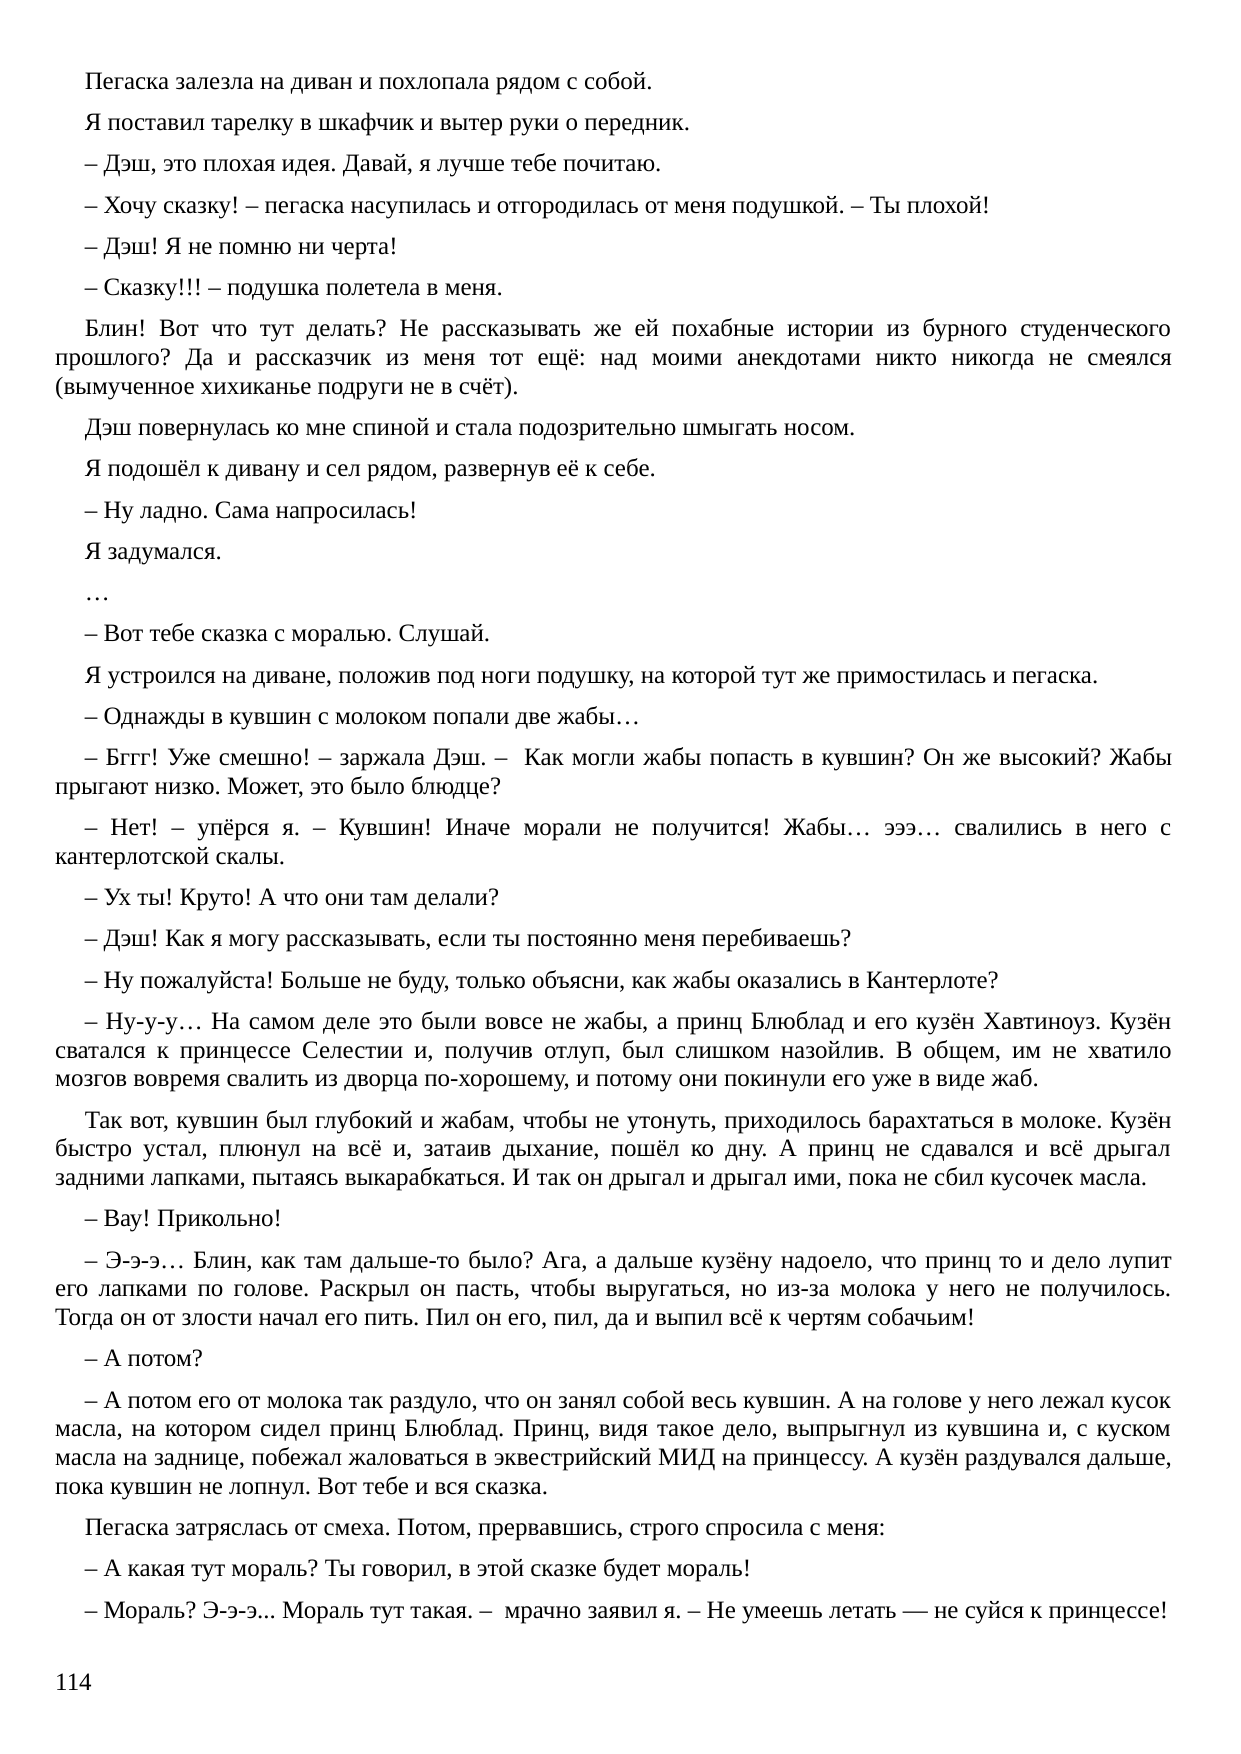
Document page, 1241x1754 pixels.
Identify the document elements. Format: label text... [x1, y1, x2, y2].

text – Ух ты! Круто! А что они там делали? [55, 882, 1173, 911]
text … [55, 577, 1173, 606]
text – Хочу сказку! – пегаска насупилась и отгородилась от меня подушкой. – Ты плохой! [55, 190, 1173, 218]
text Я подошёл к дивану и сел рядом, развернув её к себе. [55, 453, 1173, 482]
text Блин! Вот что тут делать? Не рассказывать же ей похабные истории из бурного студенческого прошлого? Да и рассказчик из меня тот ещё: над моими анекдотами никто никогда не смеялся (вымученное хихиканье подруги не в счёт). [55, 313, 1173, 400]
text – Сказку!!! – подушка полетела в меня. [55, 272, 1173, 301]
text – Мораль? Э-э-э... Мораль тут такая. – мрачно заявил я. – Не умеешь летать — не суйся к принцессе! [55, 1595, 1173, 1623]
text – Ну ладно. Сама напросилась! [55, 495, 1173, 523]
text – А потом? [55, 1343, 1173, 1372]
text Пегаска залезла на диван и похлопала рядом с собой. [55, 66, 1173, 95]
text – А какая тут мораль? Ты говорил, в этой сказке будет мораль! [55, 1553, 1173, 1582]
text – Ну-у-у… На самом деле это были вовсе не жабы, а принц Блюблад и его кузён Хавтиноуз. Кузён сватался к принцессе Селестии и, получив отлуп, был слишком назойлив. В общем, им не хватило мозгов вовремя свалить из дворца по-хорошему, и потому они покинули его уже в виде жаб. [55, 1006, 1173, 1092]
text – Дэш! Я не помню ни черта! [55, 231, 1173, 260]
text – Дэш! Как я могу рассказывать, если ты постоянно меня перебиваешь? [55, 923, 1173, 952]
text – Нет! – упёрся я. – Кувшин! Иначе морали не получится! Жабы… эээ… свалились в него с кантерлотской скалы. [55, 812, 1173, 870]
text – Вот тебе сказка с моралью. Слушай. [55, 618, 1173, 647]
text Дэш повернулась ко мне спиной и стала подозрительно шмыгать носом. [55, 412, 1173, 441]
text Пегаска затряслась от смеха. Потом, прервавшись, строго спросила с меня: [55, 1512, 1173, 1541]
text Так вот, кувшин был глубокий и жабам, чтобы не утонуть, приходилось барахтаться в молоке. Кузён быстро устал, плюнул на всё и, затаив дыхание, пошёл ко дну. А принц не сдавался и всё дрыгал задними лапками, пытаясь выкарабкаться. И так он дрыгал и дрыгал ими, пока не сбил кусочек масла. [55, 1105, 1173, 1191]
text Я устроился на диване, положив под ноги подушку, на которой тут же примостилась и пегаска. [55, 660, 1173, 688]
text – Ну пожалуйста! Больше не буду, только объясни, как жабы оказались в Кантерлоте? [55, 965, 1173, 993]
text Я задумался. [55, 536, 1173, 565]
text – А потом его от молока так раздуло, что он занял собой весь кувшин. А на голове у него лежал кусок масла, на котором сидел принц Блюблад. Принц, видя такое дело, выпрыгнул из кувшина и, с куском масла на заднице, побежал жаловаться в эквестрийский МИД на принцессу. А кузён раздувался дальше, пока кувшин не лопнул. Вот тебе и вся сказка. [55, 1385, 1173, 1500]
text – Э-э-э… Блин, как там дальше-то было? Ага, а дальше кузёну надоело, что принц то и дело лупит его лапками по голове. Раскрыл он пасть, чтобы выругаться, но из-за молока у него не получилось. Тогда он от злости начал его пить. Пил он его, пил, да и выпил всё к чертям собачьим! [55, 1245, 1173, 1331]
text – Дэш, это плохая идея. Давай, я лучше тебе почитаю. [55, 148, 1173, 177]
text – Бггг! Уже смешно! – заржала Дэш. – Как могли жабы попасть в кувшин? Он же высокий? Жабы прыгают низко. Может, это было блюдце? [55, 742, 1173, 800]
text – Вау! Прикольно! [55, 1203, 1173, 1232]
text – Однажды в кувшин с молоком попали две жабы… [55, 701, 1173, 730]
text Я поставил тарелку в шкафчик и вытер руки о передник. [55, 107, 1173, 136]
